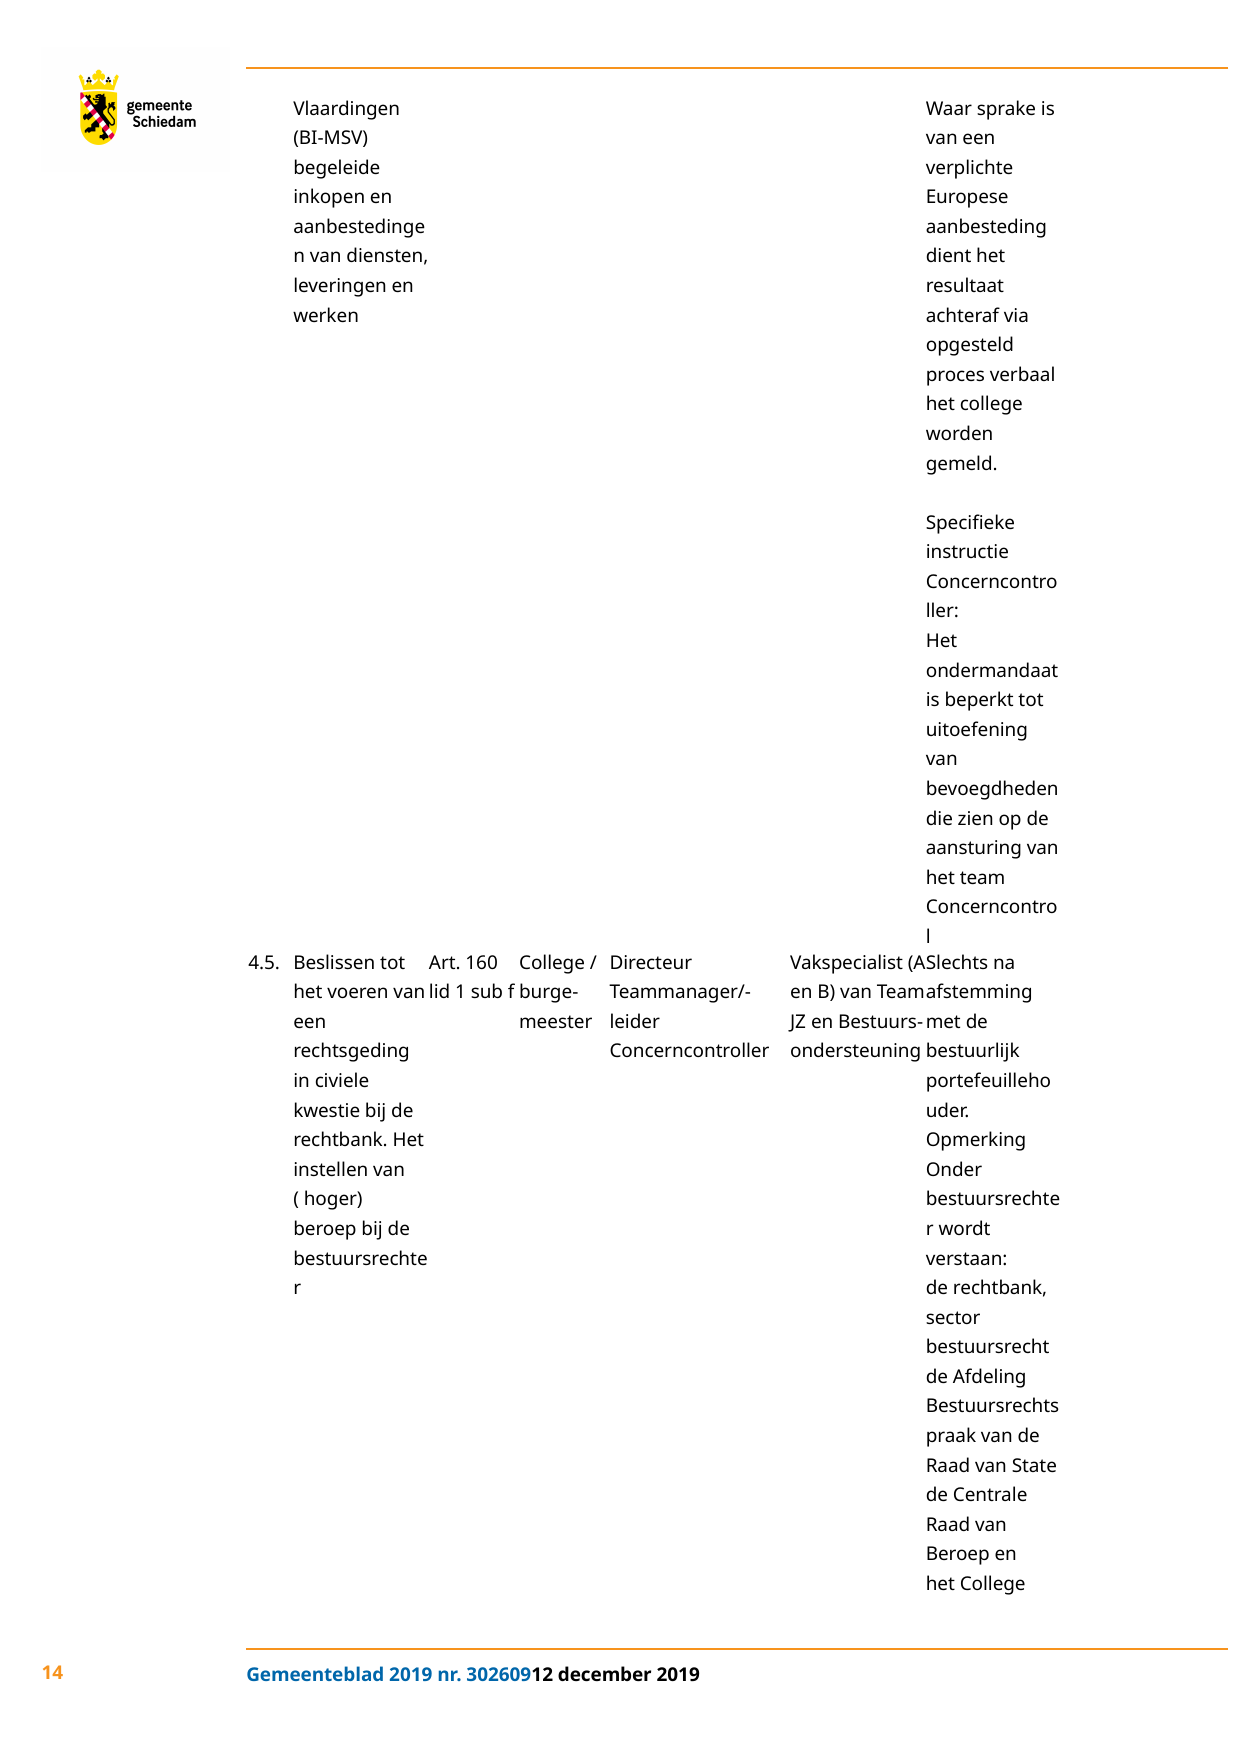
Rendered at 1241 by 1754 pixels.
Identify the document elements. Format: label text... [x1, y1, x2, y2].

table_cell [790, 95, 926, 949]
table_cell Beslissen tot het voeren van een rechtsgeding in civiele kwestie bij de rechtbank. Het instellen van ( hoger) beroep bij de bestuursrechter [293, 949, 429, 1596]
table_cell Vakspecialist (A en B) van Team JZ en Bestuurs-ondersteuning [790, 949, 926, 1596]
table_cell [429, 95, 519, 949]
table_cell Vlaardingen (BI-MSV) begeleide inkopen en aanbestedingen van diensten, leveringen en werken [293, 95, 429, 949]
table_cell Slechts na afstemming met de bestuurlijk portefeuillehouder. Opmerking Onder bestuursrechter wordt verstaan: de rechtbank, sector bestuursrecht de Afdeling Bestuursrechtspraak van de Raad van State de Centrale Raad van Beroep en het College [926, 949, 1061, 1596]
table_cell Art. 160 lid 1 sub f [429, 949, 519, 1596]
picture [41, 47, 231, 172]
table_cell Waar sprake is van een verplichte Europese aanbesteding dient het resultaat achteraf via opgesteld proces verbaal het college worden gemeld. Specifieke instructie Concerncontroller: Het ondermandaat is beperkt tot uitoefening van bevoegdheden die zien op de aansturing van het team Concerncontrol [926, 95, 1061, 949]
table_cell [248, 95, 293, 949]
table_cell [519, 95, 609, 949]
table_cell College / burge-meester [519, 949, 609, 1596]
table_cell [609, 95, 790, 949]
table_cell 4.5. [248, 949, 293, 1596]
table_cell Directeur Teammanager/-leider Concerncontroller [609, 949, 790, 1596]
